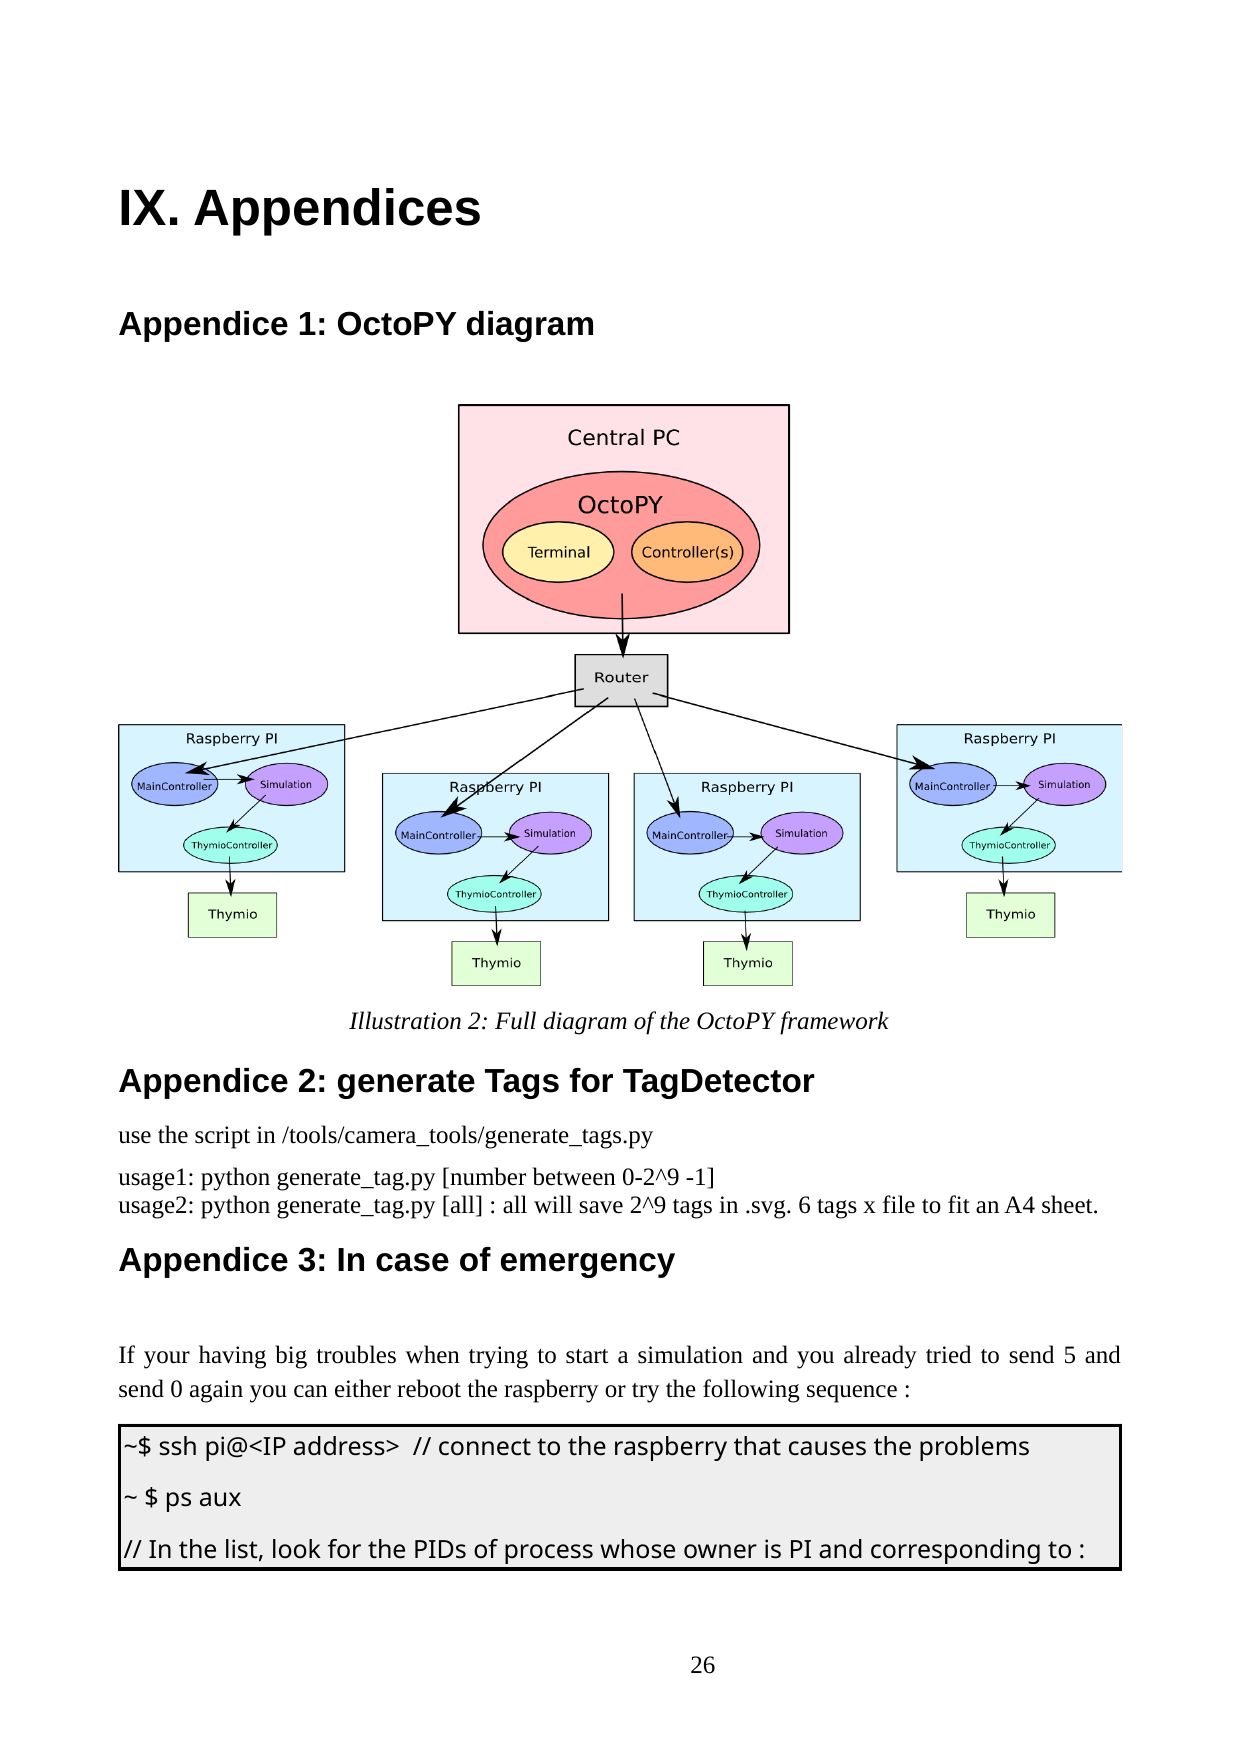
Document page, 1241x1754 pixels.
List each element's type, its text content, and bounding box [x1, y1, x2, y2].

subtitle Appendice 2: generate Tags for TagDetector [118, 1061, 1122, 1099]
text usage2: python generate_tag.py [all] : all will save 2^9 tags in .svg. 6 tags x file to fit an A4 sheet. [118, 1190, 1122, 1219]
text usage1: python generate_tag.py [number between 0-2^9 -1] [118, 1162, 1122, 1190]
text ~ $ ps aux [121, 1475, 1119, 1514]
text // In the list, look for the PIDs of process whose owner is PI and corresponding to : [121, 1526, 1119, 1567]
subtitle Appendice 1: OctoPY diagram [118, 304, 1122, 343]
subtitle Appendice 3: In case of emergency [118, 1240, 1122, 1278]
picture [118, 404, 1123, 986]
subtitle IX. Appendices [118, 178, 1122, 236]
text use the script in /tools/camera_tools/generate_tags.py [118, 1120, 1122, 1149]
text ~$ ssh pi@<IP address> // connect to the raspberry that causes the problems [121, 1427, 1119, 1463]
text If your having big troubles when trying to start a simulation and you already tried to send 5 and send 0 again you can either reboot the raspberry or try the following sequence : [118, 1340, 1122, 1403]
text Illustration 2: Full diagram of the OctoPY framework [118, 1006, 1122, 1034]
